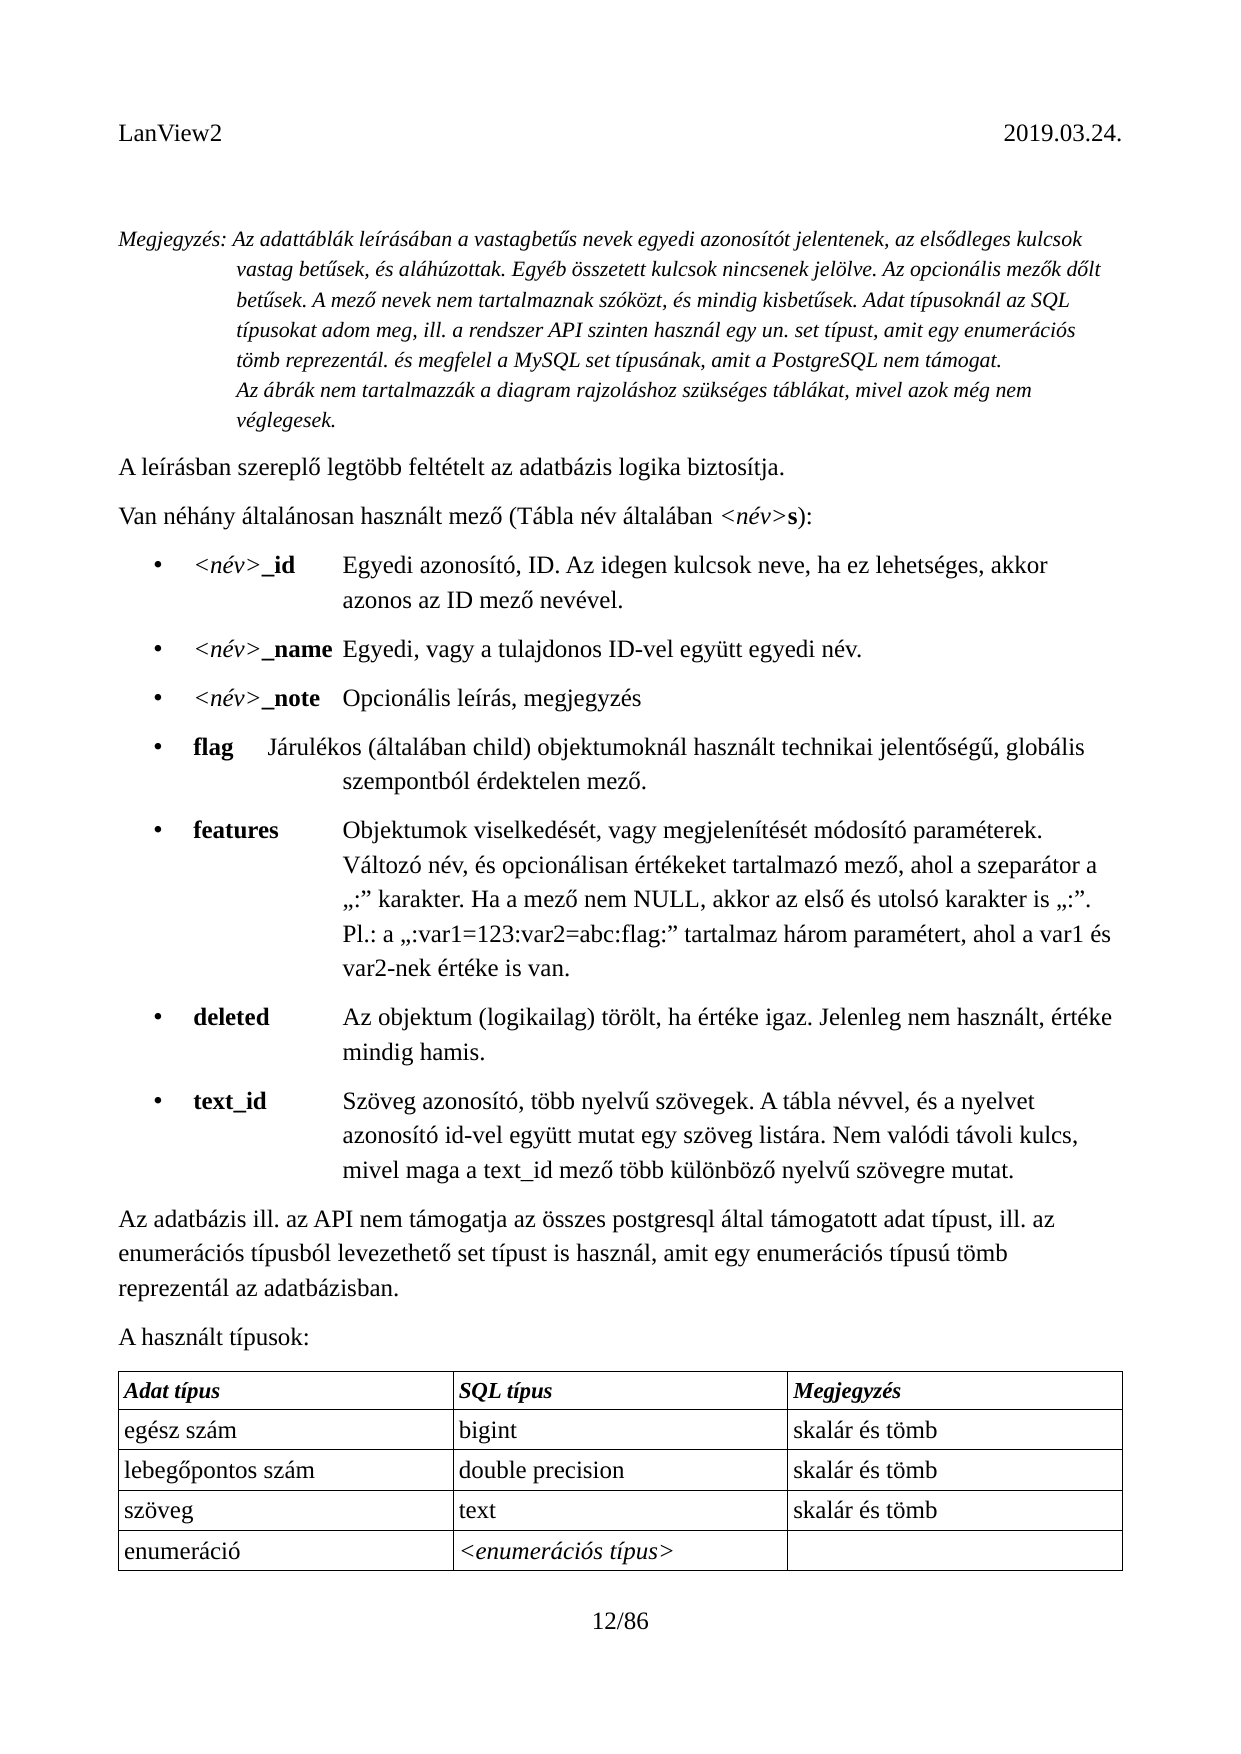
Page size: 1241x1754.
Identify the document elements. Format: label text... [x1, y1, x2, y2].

table_cell szöveg [119, 1491, 453, 1530]
text Az adatbázis ill. az API nem támogatja az összes postgresql által támogatott adat típust, ill. az enumerációs típusból levezethető set típust is használ, amit egy enumerációs típusú tömb reprezentál az adatbázisban. [118, 1204, 1122, 1302]
text A leírásban szereplő legtöbb feltételt az adatbázis logika biztosítja. [118, 452, 1122, 481]
table_header Megjegyzés [788, 1372, 1122, 1409]
text A használt típusok: [118, 1322, 1122, 1351]
list flag Járulékos (általában child) objektumoknál használt technikai jelentőségű, globális szempontból érdektelen mező. [153, 732, 1122, 795]
table_cell skalár és tömb [788, 1410, 1122, 1449]
text Van néhány általánosan használt mező (Tábla név általában <név>s): [118, 501, 1122, 530]
table_header Adat típus [119, 1372, 453, 1409]
table_cell <enumerációs típus> [454, 1531, 787, 1570]
list <név>_note Opcionális leírás, megjegyzés [153, 683, 1122, 712]
table_cell skalár és tömb [788, 1491, 1122, 1530]
table_cell lebegőpontos szám [119, 1450, 453, 1490]
table_cell double precision [454, 1450, 787, 1490]
table_cell text [454, 1491, 787, 1530]
list <név>_name Egyedi, vagy a tulajdonos ID-vel együtt egyedi név. [153, 634, 1122, 663]
table_cell bigint [454, 1410, 787, 1449]
list text_id Szöveg azonosító, több nyelvű szövegek. A tábla névvel, és a nyelvet azonosító id-vel együtt mutat egy szöveg listára. Nem valódi távoli kulcs, mivel maga a text_id mező több különböző nyelvű szövegre mutat. [153, 1086, 1122, 1184]
list features Objektumok viselkedését, vagy megjelenítését módosító paraméterek. Változó név, és opcionálisan értékeket tartalmazó mező, ahol a szeparátor a „:” karakter. Ha a mező nem NULL, akkor az első és utolsó karakter is „:”. Pl.: a „:var1=123:var2=abc:flag:” tartalmaz három paramétert, ahol a var1 és var2-nek értéke is van. [153, 816, 1122, 982]
list deleted Az objektum (logikailag) törölt, ha értéke igaz. Jelenleg nem használt, értéke mindig hamis. [153, 1002, 1122, 1066]
list <név>_id Egyedi azonosító, ID. Az idegen kulcsok neve, ha ez lehetséges, akkor azonos az ID mező nevével. [153, 550, 1122, 613]
table_cell skalár és tömb [788, 1450, 1122, 1490]
table_cell [788, 1531, 1122, 1570]
table_cell enumeráció [119, 1531, 453, 1570]
text Megjegyzés: Az adattáblák leírásában a vastagbetűs nevek egyedi azonosítót jelentenek, az elsődleges kulcsok vastag betűsek, és aláhúzottak. Egyéb összetett kulcsok nincsenek jelölve. Az opcionális mezők dőlt betűsek. A mező nevek nem tartalmaznak szóközt, és mindig kisbetűsek. Adat típusoknál az SQL típusokat adom meg, ill. a rendszer API szinten használ egy un. set típust, amit egy enumerációs tömb reprezentál. és megfelel a MySQL set típusának, amit a PostgreSQL nem támogat. Az ábrák nem tartalmazzák a diagram rajzoláshoz szükséges táblákat, mivel azok még nem véglegesek. [118, 226, 1122, 433]
table_cell egész szám [119, 1410, 453, 1449]
table_header SQL típus [454, 1372, 787, 1409]
